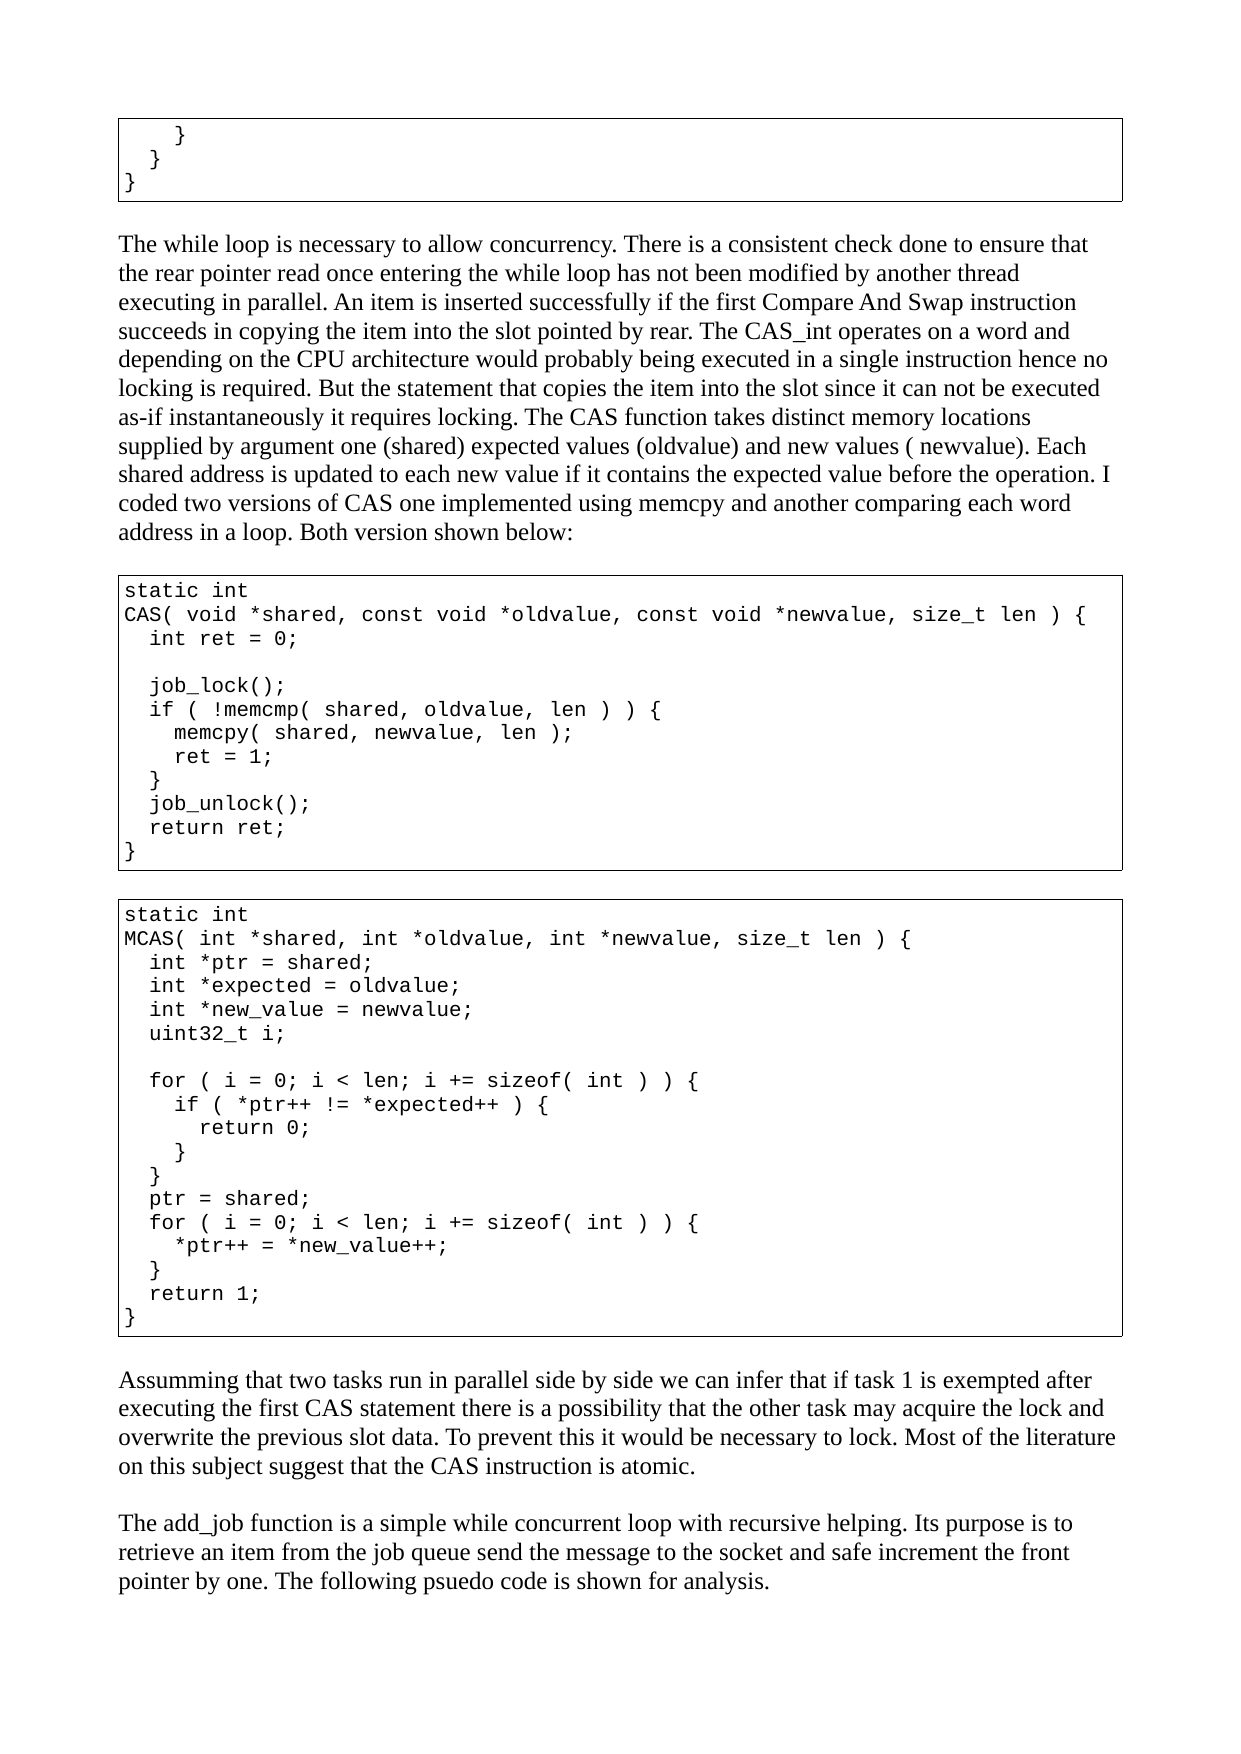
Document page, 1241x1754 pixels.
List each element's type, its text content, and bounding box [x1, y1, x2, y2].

table_header } } } [119, 119, 1122, 201]
text Assumming that two tasks run in parallel side by side we can infer that if task 1 is exempted after executing the first CAS statement there is a possibility that the other task may acquire the lock and overwrite the previous slot data. To prevent this it would be necessary to lock. Most of the literature on this subject suggest that the CAS instruction is atomic. [118, 1365, 1122, 1480]
text The add_job function is a simple while concurrent loop with recursive helping. Its purpose is to retrieve an item from the job queue send the message to the socket and safe increment the front pointer by one. The following psuedo code is shown for analysis. [118, 1508, 1122, 1595]
table_header static int CAS( void *shared, const void *oldvalue, const void *newvalue, size_t len ) { int ret = 0; job_lock(); if ( !memcmp( shared, oldvalue, len ) ) { memcpy( shared, newvalue, len ); ret = 1; } job_unlock(); return ret; } [119, 576, 1122, 870]
text The while loop is necessary to allow concurrency. There is a consistent check done to ensure that the rear pointer read once entering the while loop has not been modified by another thread executing in parallel. An item is inserted successfully if the first Compare And Swap instruction succeeds in copying the item into the slot pointed by rear. The CAS_int operates on a word and depending on the CPU architecture would probably being executed in a single instruction hence no locking is required. But the statement that copies the item into the slot since it can not be executed as-if instantaneously it requires locking. The CAS function takes distinct memory locations supplied by argument one (shared) expected values (oldvalue) and new values ( newvalue). Each shared address is updated to each new value if it contains the expected value before the operation. I coded two versions of CAS one implemented using memcpy and another comparing each word address in a loop. Both version shown below: [118, 229, 1122, 546]
table_header static int MCAS( int *shared, int *oldvalue, int *newvalue, size_t len ) { int *ptr = shared; int *expected = oldvalue; int *new_value = newvalue; uint32_t i; for ( i = 0; i < len; i += sizeof( int ) ) { if ( *ptr++ != *expected++ ) { return 0; } } ptr = shared; for ( i = 0; i < len; i += sizeof( int ) ) { *ptr++ = *new_value++; } return 1; } [119, 900, 1122, 1336]
